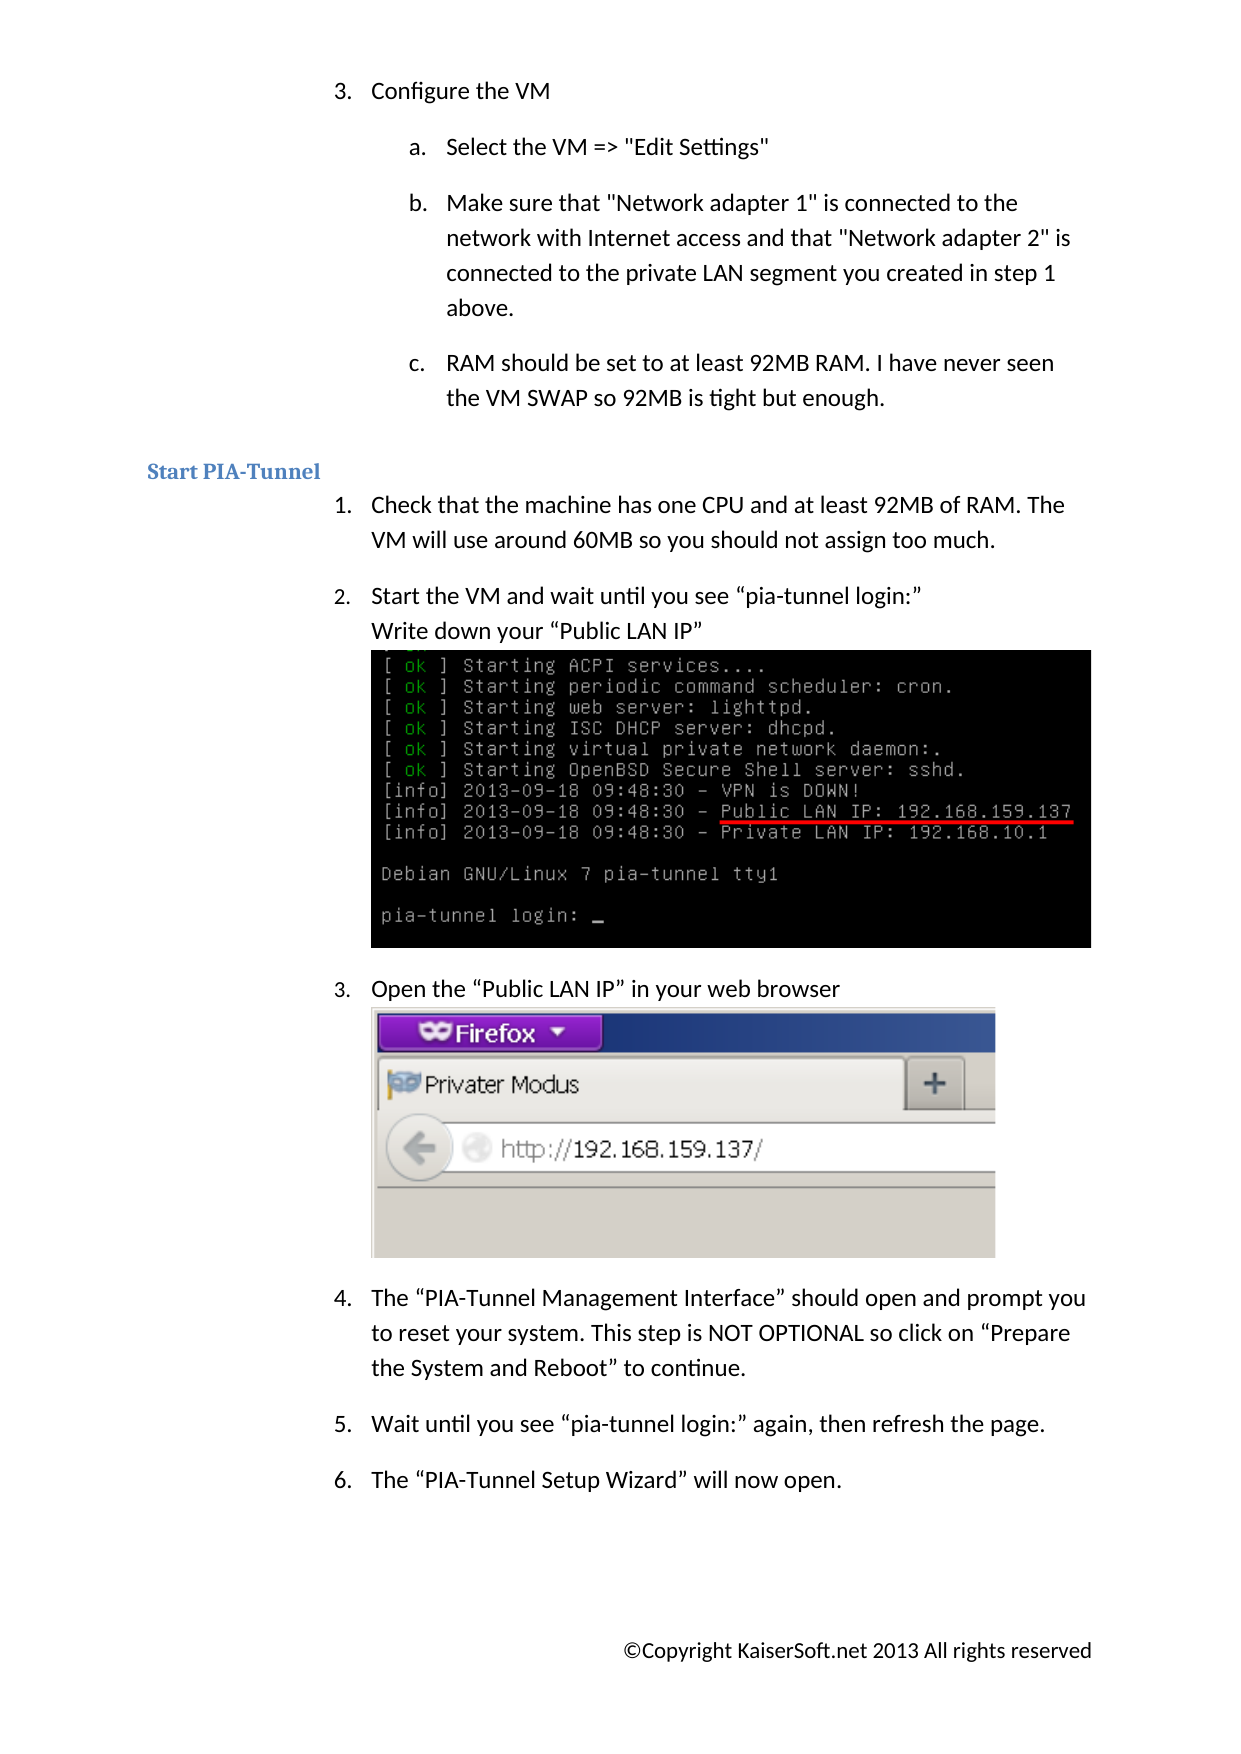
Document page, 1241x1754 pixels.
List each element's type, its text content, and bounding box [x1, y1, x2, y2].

list Configure the VM [333, 75, 1093, 106]
subtitle Start PIA-Tunnel [148, 459, 1093, 486]
list The “PIA-Tunnel Management Interface” should open and prompt you to reset your system. This step is NOT OPTIONAL so click on “Prepare the System and Reboot” to continue. [333, 1283, 1093, 1383]
list RAM should be set to at least 92MB RAM. I have never seen the VM SWAP so 92MB is tight but enough. [408, 347, 1093, 413]
list Start the VM and wait until you see “pia-tunnel login:” Write down your “Public LAN IP” [333, 580, 1093, 948]
list Wait until you see “pia-tunnel login:” again, then refresh the page. [333, 1408, 1093, 1439]
list Open the “Public LAN IP” in your web browser [333, 973, 1093, 1258]
list Check that the machine has one CPU and at least 92MB of RAM. The VM will use around 60MB so you should not assign too much. [333, 489, 1093, 555]
list The “PIA-Tunnel Setup Wizard” will now open. [333, 1464, 1093, 1495]
list Make sure that "Network adapter 1" is connected to the network with Internet access and that "Network adapter 2" is connected to the private LAN segment you created in step 1 above. [408, 187, 1093, 322]
list Select the VM => "Edit Settings" [408, 131, 1093, 161]
